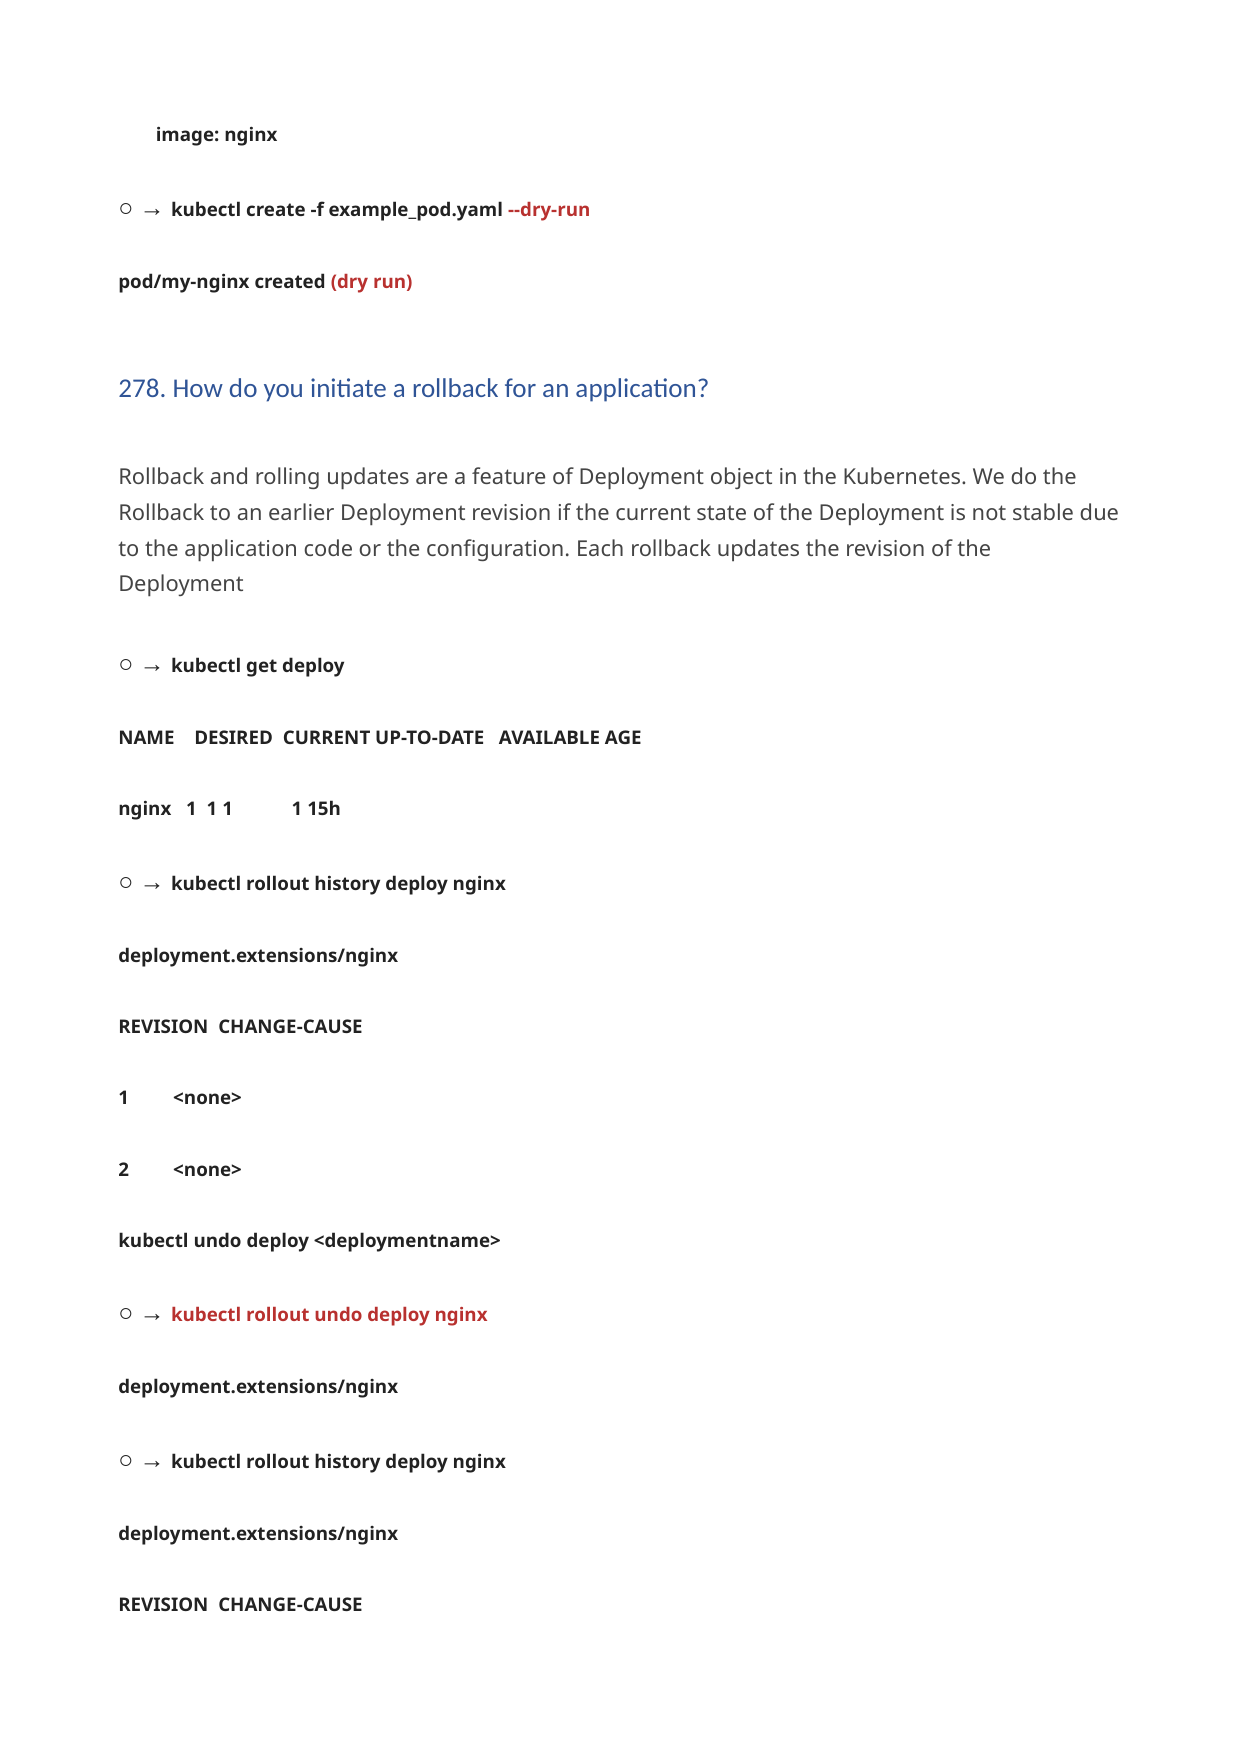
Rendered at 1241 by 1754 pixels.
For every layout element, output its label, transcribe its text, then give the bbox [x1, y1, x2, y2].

text ○ → kubectl get deploy [118, 649, 1122, 678]
text ○ → kubectl create -f example_pod.yaml --dry-run [118, 193, 1122, 222]
text image: nginx [118, 118, 1122, 147]
text 1 <none> [118, 1084, 1122, 1110]
text ○ → kubectl rollout history deploy nginx [118, 1445, 1122, 1473]
text nginx 1 1 1 1 15h [118, 796, 1122, 821]
text REVISION CHANGE-CAUSE [118, 1591, 1122, 1617]
text pod/my-nginx created (dry run) [118, 268, 1122, 294]
text ○ → kubectl rollout history deploy nginx [118, 867, 1122, 896]
subtitle 278. How do you initiate a rollback for an application? [118, 371, 1122, 404]
text Rollback and rolling updates are a feature of Deployment object in the Kubernetes. We do the Rollback to an earlier Deployment revision if the current state of the Deployment is not stable due to the application code or the configuration. Each rollback updates the revision of the Deployment [118, 461, 1122, 598]
text NAME DESIRED CURRENT UP-TO-DATE AVAILABLE AGE [118, 724, 1122, 750]
text REVISION CHANGE-CAUSE [118, 1013, 1122, 1039]
text 2 <none> [118, 1156, 1122, 1181]
text deployment.extensions/nginx [118, 942, 1122, 968]
text deployment.extensions/nginx [118, 1373, 1122, 1399]
text ○ → kubectl rollout undo deploy nginx [118, 1298, 1122, 1327]
text kubectl undo deploy <deploymentname> [118, 1227, 1122, 1253]
text deployment.extensions/nginx [118, 1520, 1122, 1545]
